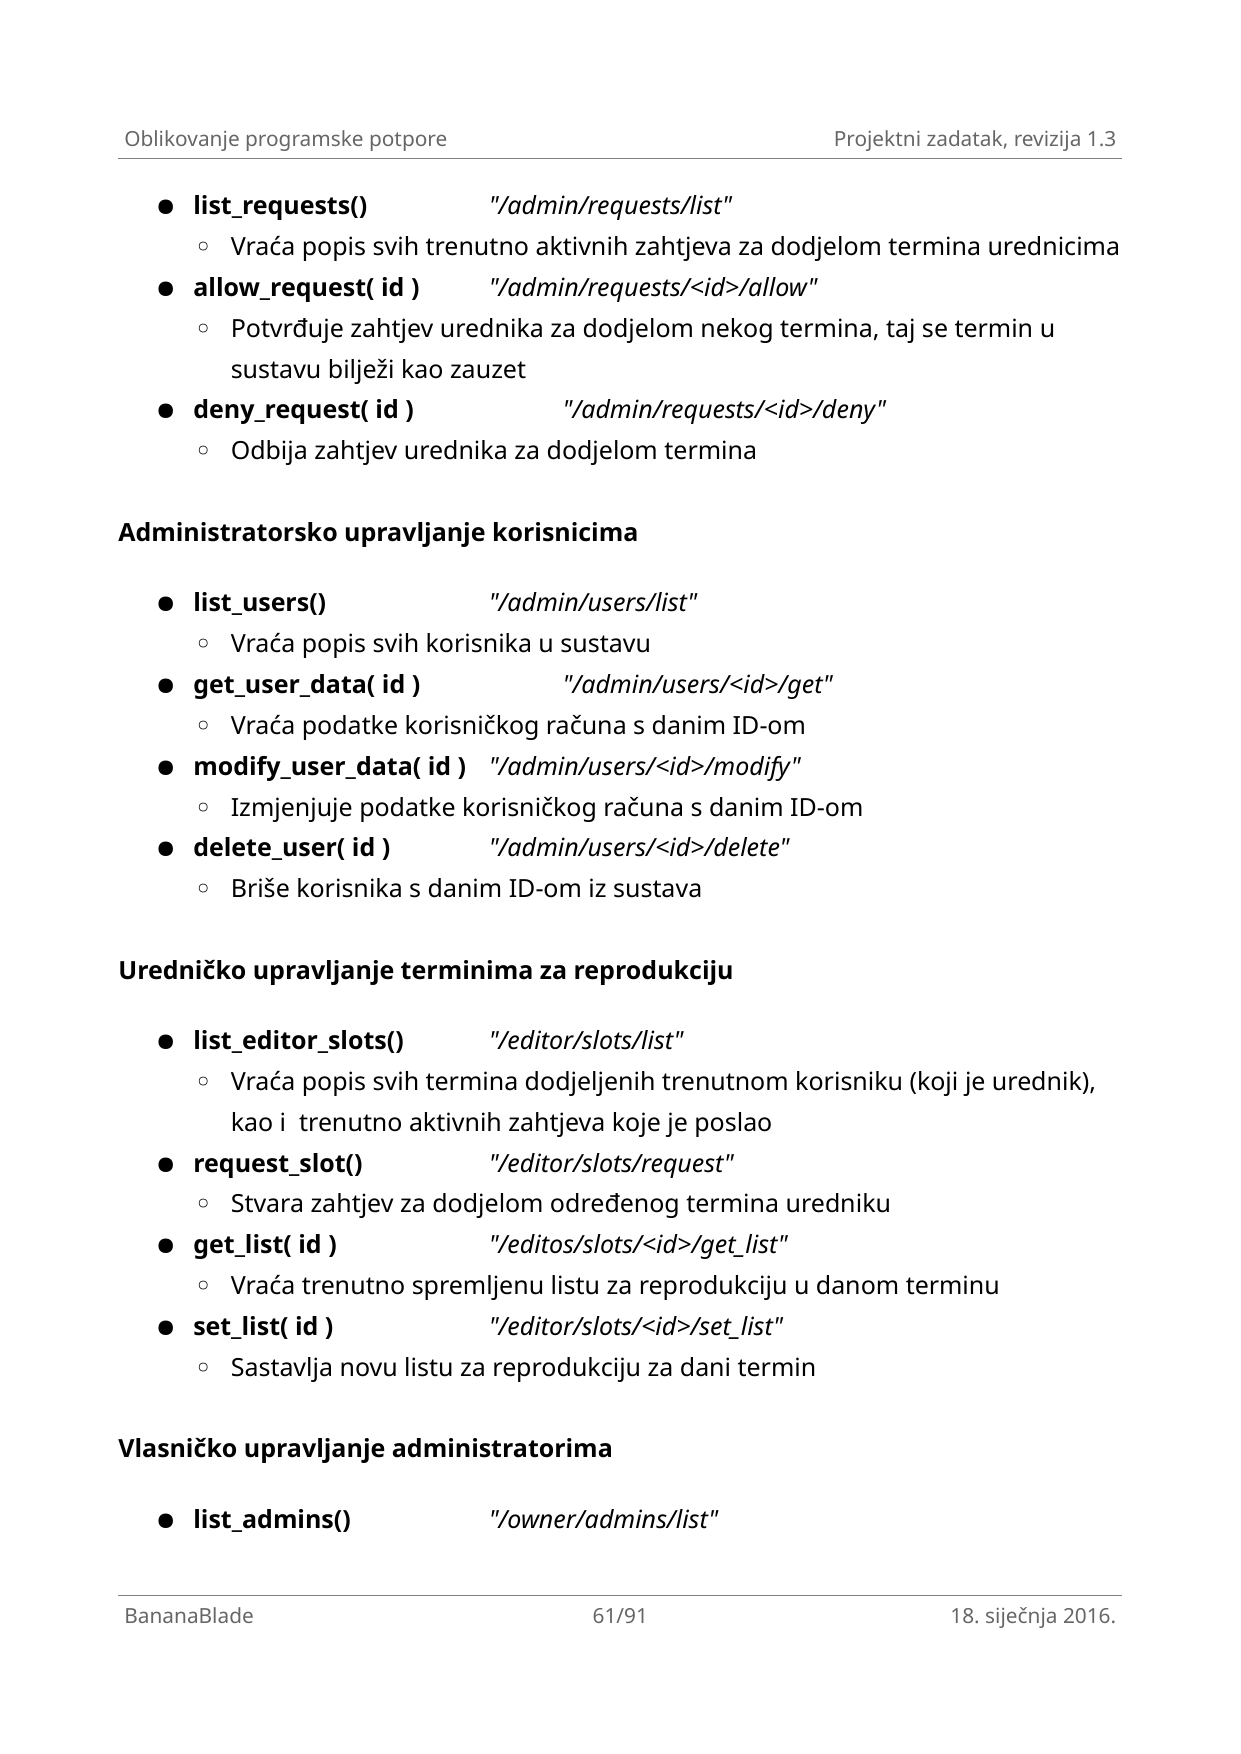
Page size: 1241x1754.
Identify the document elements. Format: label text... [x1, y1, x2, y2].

list get_user_data( id ) "/admin/users/<id>/get" [156, 667, 1122, 701]
list list_editor_slots() "/editor/slots/list" [156, 1023, 1122, 1057]
list Stvara zahtjev za dodjelom određenog termina uredniku [193, 1186, 1122, 1220]
list request_slot() "/editor/slots/request" [156, 1145, 1122, 1179]
list Potvrđuje zahtjev urednika za dodjelom nekog termina, taj se termin u sustavu bilježi kao zauzet [193, 311, 1122, 385]
list deny_request( id ) "/admin/requests/<id>/deny" [156, 392, 1122, 426]
list list_requests() "/admin/requests/list" [156, 188, 1122, 222]
list Odbija zahtjev urednika za dodjelom termina [193, 433, 1122, 467]
list list_users() "/admin/users/list" [156, 585, 1122, 619]
list Briše korisnika s danim ID-om iz sustava [193, 871, 1122, 905]
list Vraća trenutno spremljenu listu za reprodukciju u danom terminu [193, 1268, 1122, 1302]
text Administratorsko upravljanje korisnicima [118, 515, 1122, 549]
list Vraća popis svih termina dodjeljenih trenutnom korisniku (koji je urednik), kao i trenutno aktivnih zahtjeva koje je poslao [193, 1064, 1122, 1138]
list Sastavlja novu listu za reprodukciju za dani termin [193, 1349, 1122, 1383]
list allow_request( id ) "/admin/requests/<id>/allow" [156, 270, 1122, 304]
list delete_user( id ) "/admin/users/<id>/delete" [156, 830, 1122, 864]
list set_list( id ) "/editor/slots/<id>/set_list" [156, 1309, 1122, 1343]
text Vlasničko upravljanje administratorima [118, 1431, 1122, 1465]
list Vraća popis svih korisnika u sustavu [193, 626, 1122, 660]
list list_admins() "/owner/admins/list" [156, 1501, 1122, 1536]
list Vraća popis svih trenutno aktivnih zahtjeva za dodjelom termina urednicima [193, 229, 1122, 263]
list get_list( id ) "/editos/slots/<id>/get_list" [156, 1227, 1122, 1261]
list Izmjenjuje podatke korisničkog računa s danim ID-om [193, 789, 1122, 823]
list Vraća podatke korisničkog računa s danim ID-om [193, 707, 1122, 742]
list modify_user_data( id ) "/admin/users/<id>/modify" [156, 748, 1122, 782]
text Uredničko upravljanje terminima za reprodukciju [118, 952, 1122, 987]
